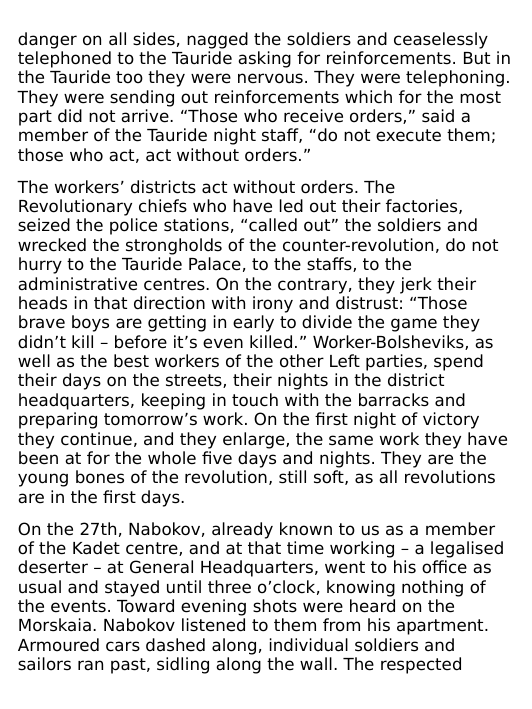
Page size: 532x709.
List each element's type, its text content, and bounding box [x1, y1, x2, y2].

text The workers’ districts act without orders. The Revolutionary chiefs who have led out their factories, seized the police stations, “called out” the soldiers and wrecked the strongholds of the counter-revolution, do not hurry to the Tauride Palace, to the staffs, to the administrative centres. On the contrary, they jerk their heads in that direction with irony and distrust: “Those brave boys are getting in early to divide the game they didn’t kill – before it’s even killed.” Worker-Bolsheviks, as well as the best workers of the other Left parties, spend their days on the streets, their nights in the district headquarters, keeping in touch with the barracks and preparing tomorrow’s work. On the first night of victory they continue, and they enlarge, the same work they have been at for the whole five days and nights. They are the young bones of the revolution, still soft, as all revolutions are in the first days. [18, 178, 514, 507]
text On the 27th, Nabokov, already known to us as a member of the Kadet centre, and at that time working – a legalised deserter – at General Headquarters, went to his office as usual and stayed until three o’clock, knowing nothing of the events. Toward evening shots were heard on the Morskaia. Nabokov listened to them from his apartment. Armoured cars dashed along, individual soldiers and sailors ran past, sidling along the wall. The respected [18, 519, 514, 674]
text danger on all sides, nagged the soldiers and ceaselessly telephoned to the Tauride asking for reinforcements. But in the Tauride too they were nervous. They were telephoning. They were sending out reinforcements which for the most part did not arrive. “Those who receive orders,” said a member of the Tauride night staff, “do not execute them; those who act, act without orders.” [18, 29, 514, 165]
